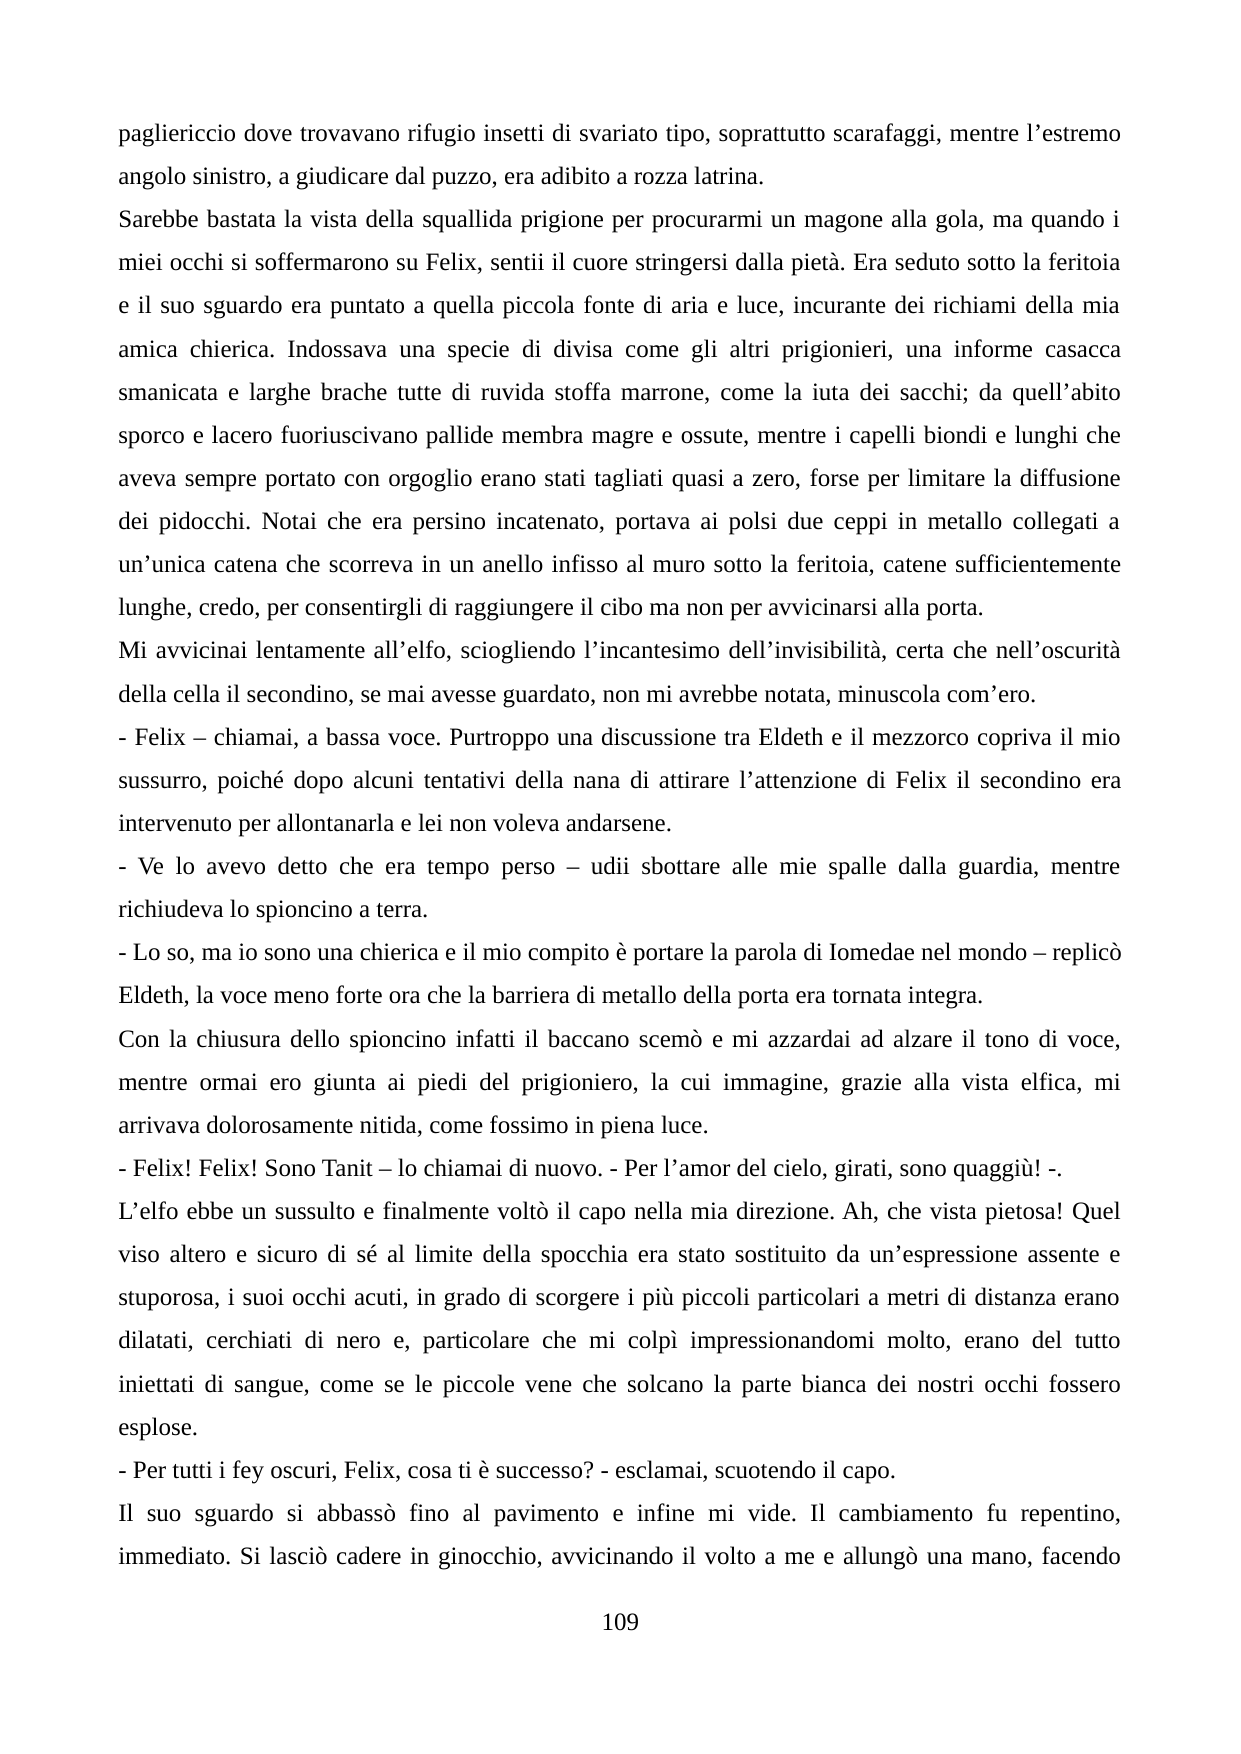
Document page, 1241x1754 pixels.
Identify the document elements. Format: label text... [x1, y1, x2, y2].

text Mi avvicinai lentamente all’elfo, sciogliendo l’incantesimo dell’invisibilità, certa che nell’oscurità della cella il secondino, se mai avesse guardato, non mi avrebbe notata, minuscola com’ero. [118, 636, 1122, 707]
text L’elfo ebbe un sussulto e finalmente voltò il capo nella mia direzione. Ah, che vista pietosa! Quel viso altero e sicuro di sé al limite della spocchia era stato sostituito da un’espressione assente e stuporosa, i suoi occhi acuti, in grado di scorgere i più piccoli particolari a metri di distanza erano dilatati, cerchiati di nero e, particolare che mi colpì impressionandomi molto, erano del tutto iniettati di sangue, come se le piccole vene che solcano la parte bianca dei nostri occhi fossero esplose. [118, 1196, 1122, 1441]
text - Per tutti i fey oscuri, Felix, cosa ti è successo? - esclamai, scuotendo il capo. [118, 1455, 1122, 1484]
text Con la chiusura dello spioncino infatti il baccano scemò e mi azzardai ad alzare il tono di voce, mentre ormai ero giunta ai piedi del prigioniero, la cui immagine, grazie alla vista elfica, mi arrivava dolorosamente nitida, come fossimo in piena luce. [118, 1024, 1122, 1139]
text Sarebbe bastata la vista della squallida prigione per procurarmi un magone alla gola, ma quando i miei occhi si soffermarono su Felix, sentii il cuore stringersi dalla pietà. Era seduto sotto la feritoia e il suo sguardo era puntato a quella piccola fonte di aria e luce, incurante dei richiami della mia amica chierica. Indossava una specie di divisa come gli altri prigionieri, una informe casacca smanicata e larghe brache tutte di ruvida stoffa marrone, come la iuta dei sacchi; da quell’abito sporco e lacero fuoriuscivano pallide membra magre e ossute, mentre i capelli biondi e lunghi che aveva sempre portato con orgoglio erano stati tagliati quasi a zero, forse per limitare la diffusione dei pidocchi. Notai che era persino incatenato, portava ai polsi due ceppi in metallo collegati a un’unica catena che scorreva in un anello infisso al muro sotto la feritoia, catene sufficientemente lunghe, credo, per consentirgli di raggiungere il cibo ma non per avvicinarsi alla porta. [118, 204, 1122, 621]
text - Felix! Felix! Sono Tanit – lo chiamai di nuovo. - Per l’amor del cielo, girati, sono quaggiù! -. [118, 1153, 1122, 1182]
text pagliericcio dove trovavano rifugio insetti di svariato tipo, soprattutto scarafaggi, mentre l’estremo angolo sinistro, a giudicare dal puzzo, era adibito a rozza latrina. [118, 118, 1122, 190]
text - Lo so, ma io sono una chierica e il mio compito è portare la parola di Iomedae nel mondo – replicò Eldeth, la voce meno forte ora che la barriera di metallo della porta era tornata integra. [118, 937, 1122, 1009]
text - Felix – chiamai, a bassa voce. Purtroppo una discussione tra Eldeth e il mezzorco copriva il mio sussurro, poiché dopo alcuni tentativi della nana di attirare l’attenzione di Felix il secondino era intervenuto per allontanarla e lei non voleva andarsene. [118, 722, 1122, 837]
text Il suo sguardo si abbassò fino al pavimento e infine mi vide. Il cambiamento fu repentino, immediato. Si lasciò cadere in ginocchio, avvicinando il volto a me e allungò una mano, facendo [118, 1498, 1122, 1570]
text - Ve lo avevo detto che era tempo perso – udii sbottare alle mie spalle dalla guardia, mentre richiudeva lo spioncino a terra. [118, 851, 1122, 923]
